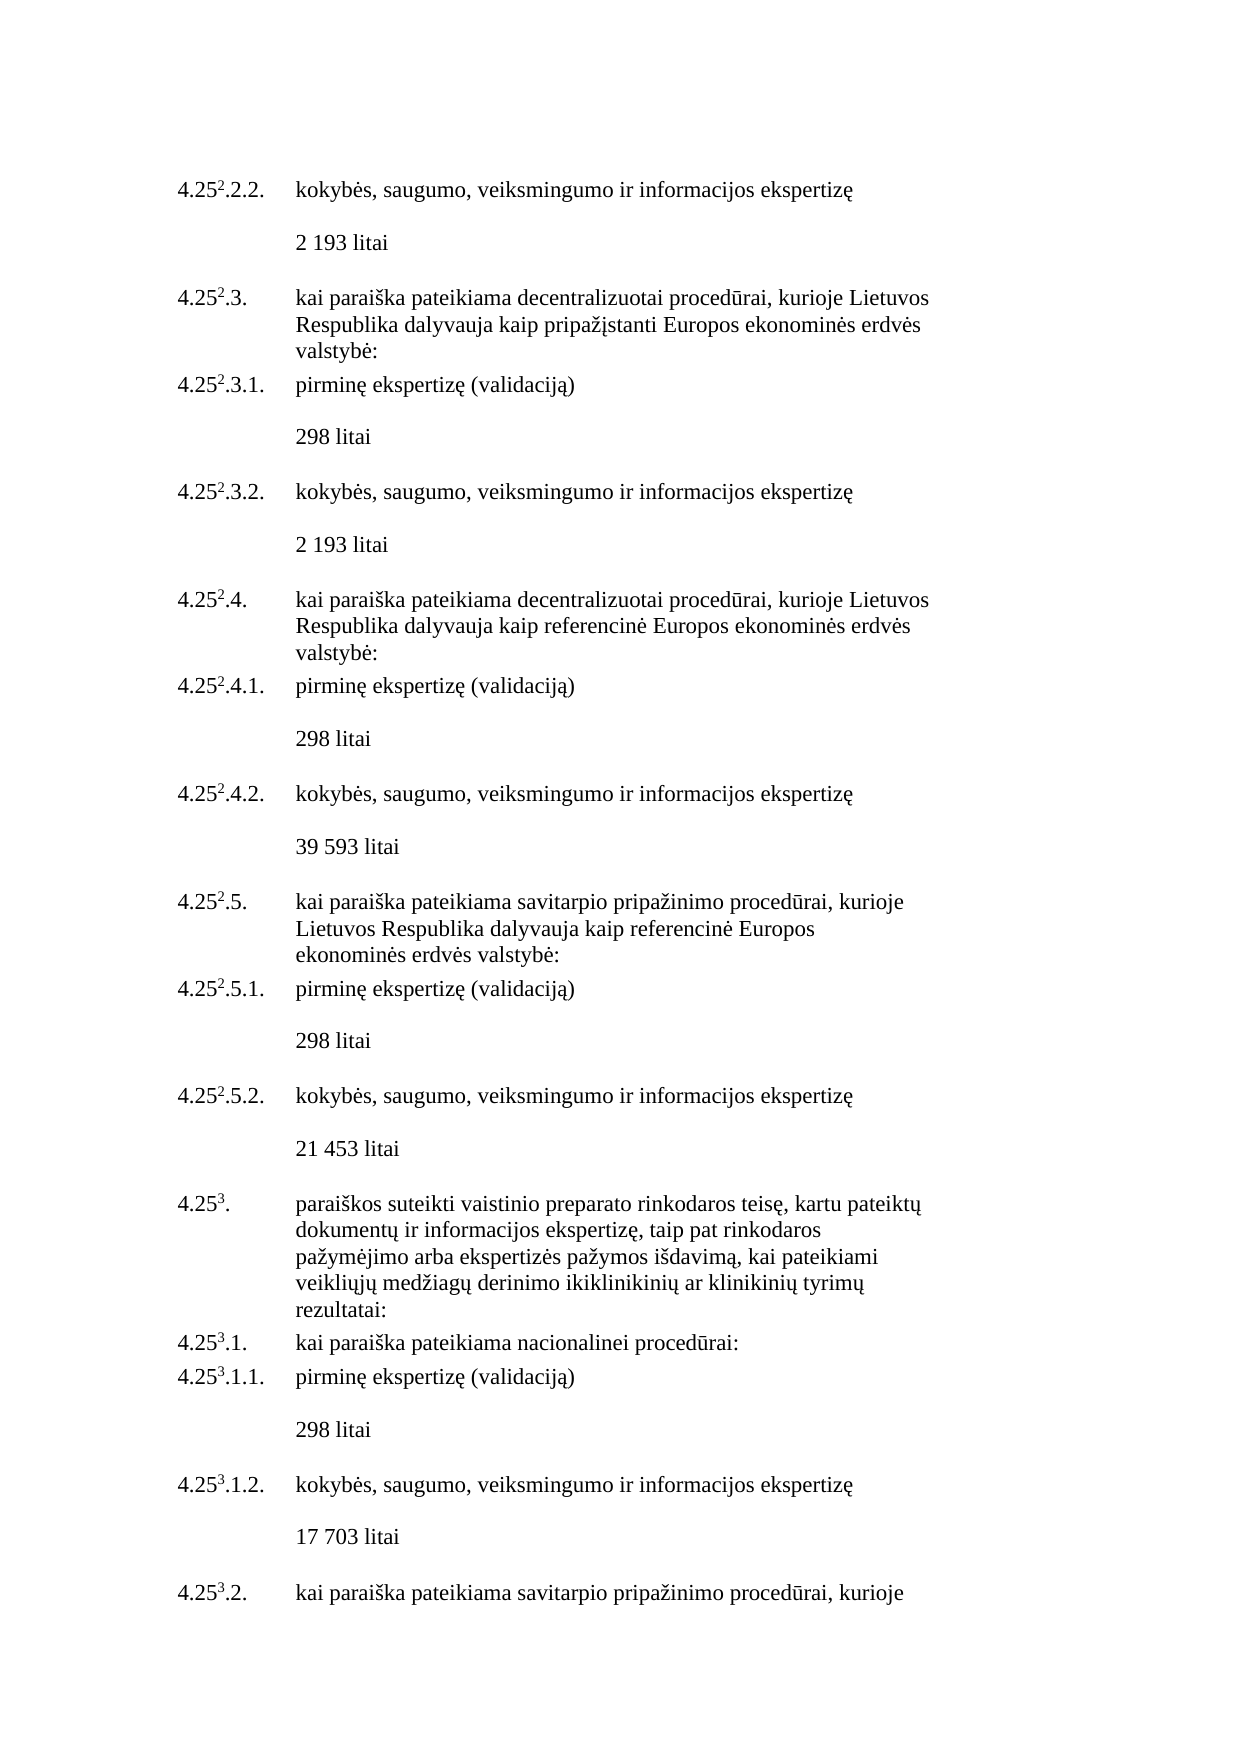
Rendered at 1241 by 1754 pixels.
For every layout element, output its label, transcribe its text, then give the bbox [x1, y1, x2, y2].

text Respublika dalyvauja kaip referencinė Europos ekonominės erdvės [177, 613, 930, 639]
text 4.252.5.1. pirminę ekspertizę (validaciją) 298 litai [177, 974, 930, 1054]
text 4.252.5.2. kokybės, saugumo, veiksmingumo ir informacijos ekspertizę 21 453 litai [177, 1082, 930, 1161]
text Lietuvos Respublika dalyvauja kaip referencinė Europos [177, 914, 930, 941]
text 4.253.1.1. pirminę ekspertizę (validaciją) 298 litai [177, 1363, 930, 1442]
text 4.252.4.2. kokybės, saugumo, veiksmingumo ir informacijos ekspertizę 39 593 litai [177, 780, 930, 859]
text 4.252.3.2. kokybės, saugumo, veiksmingumo ir informacijos ekspertizę 2 193 litai [177, 478, 930, 557]
text 4.252.5. kai paraiška pateikiama savitarpio pripažinimo procedūrai, kurioje [177, 888, 930, 914]
text valstybė: [177, 337, 930, 363]
text Respublika dalyvauja kaip pripažįstanti Europos ekonominės erdvės [177, 311, 930, 337]
text 4.252.2.2. kokybės, saugumo, veiksmingumo ir informacijos ekspertizę 2 193 litai [177, 176, 930, 256]
text rezultatai: [177, 1296, 930, 1322]
text dokumentų ir informacijos ekspertizę, taip pat rinkodaros [177, 1217, 930, 1243]
text pažymėjimo arba ekspertizės pažymos išdavimą, kai pateikiami [177, 1243, 930, 1269]
text 4.253.2. kai paraiška pateikiama savitarpio pripažinimo procedūrai, kurioje [177, 1578, 930, 1605]
text 4.252.4.1. pirminę ekspertizę (validaciją) 298 litai [177, 673, 930, 752]
text ekonominės erdvės valstybė: [177, 941, 930, 967]
text 4.252.4. kai paraiška pateikiama decentralizuotai procedūrai, kurioje Lietuvos [177, 586, 930, 613]
text 4.253.1.2. kokybės, saugumo, veiksmingumo ir informacijos ekspertizę 17 703 litai [177, 1471, 930, 1550]
text 4.252.3. kai paraiška pateikiama decentralizuotai procedūrai, kurioje Lietuvos [177, 284, 930, 311]
text veikliųjų medžiagų derinimo ikiklinikinių ar klinikinių tyrimų [177, 1269, 930, 1296]
text valstybė: [177, 639, 930, 665]
text 4.253.1. kai paraiška pateikiama nacionalinei procedūrai: [177, 1329, 930, 1356]
text 4.253. paraiškos suteikti vaistinio preparato rinkodaros teisę, kartu pateiktų [177, 1190, 930, 1217]
text 4.252.3.1. pirminę ekspertizę (validaciją) 298 litai [177, 371, 930, 450]
